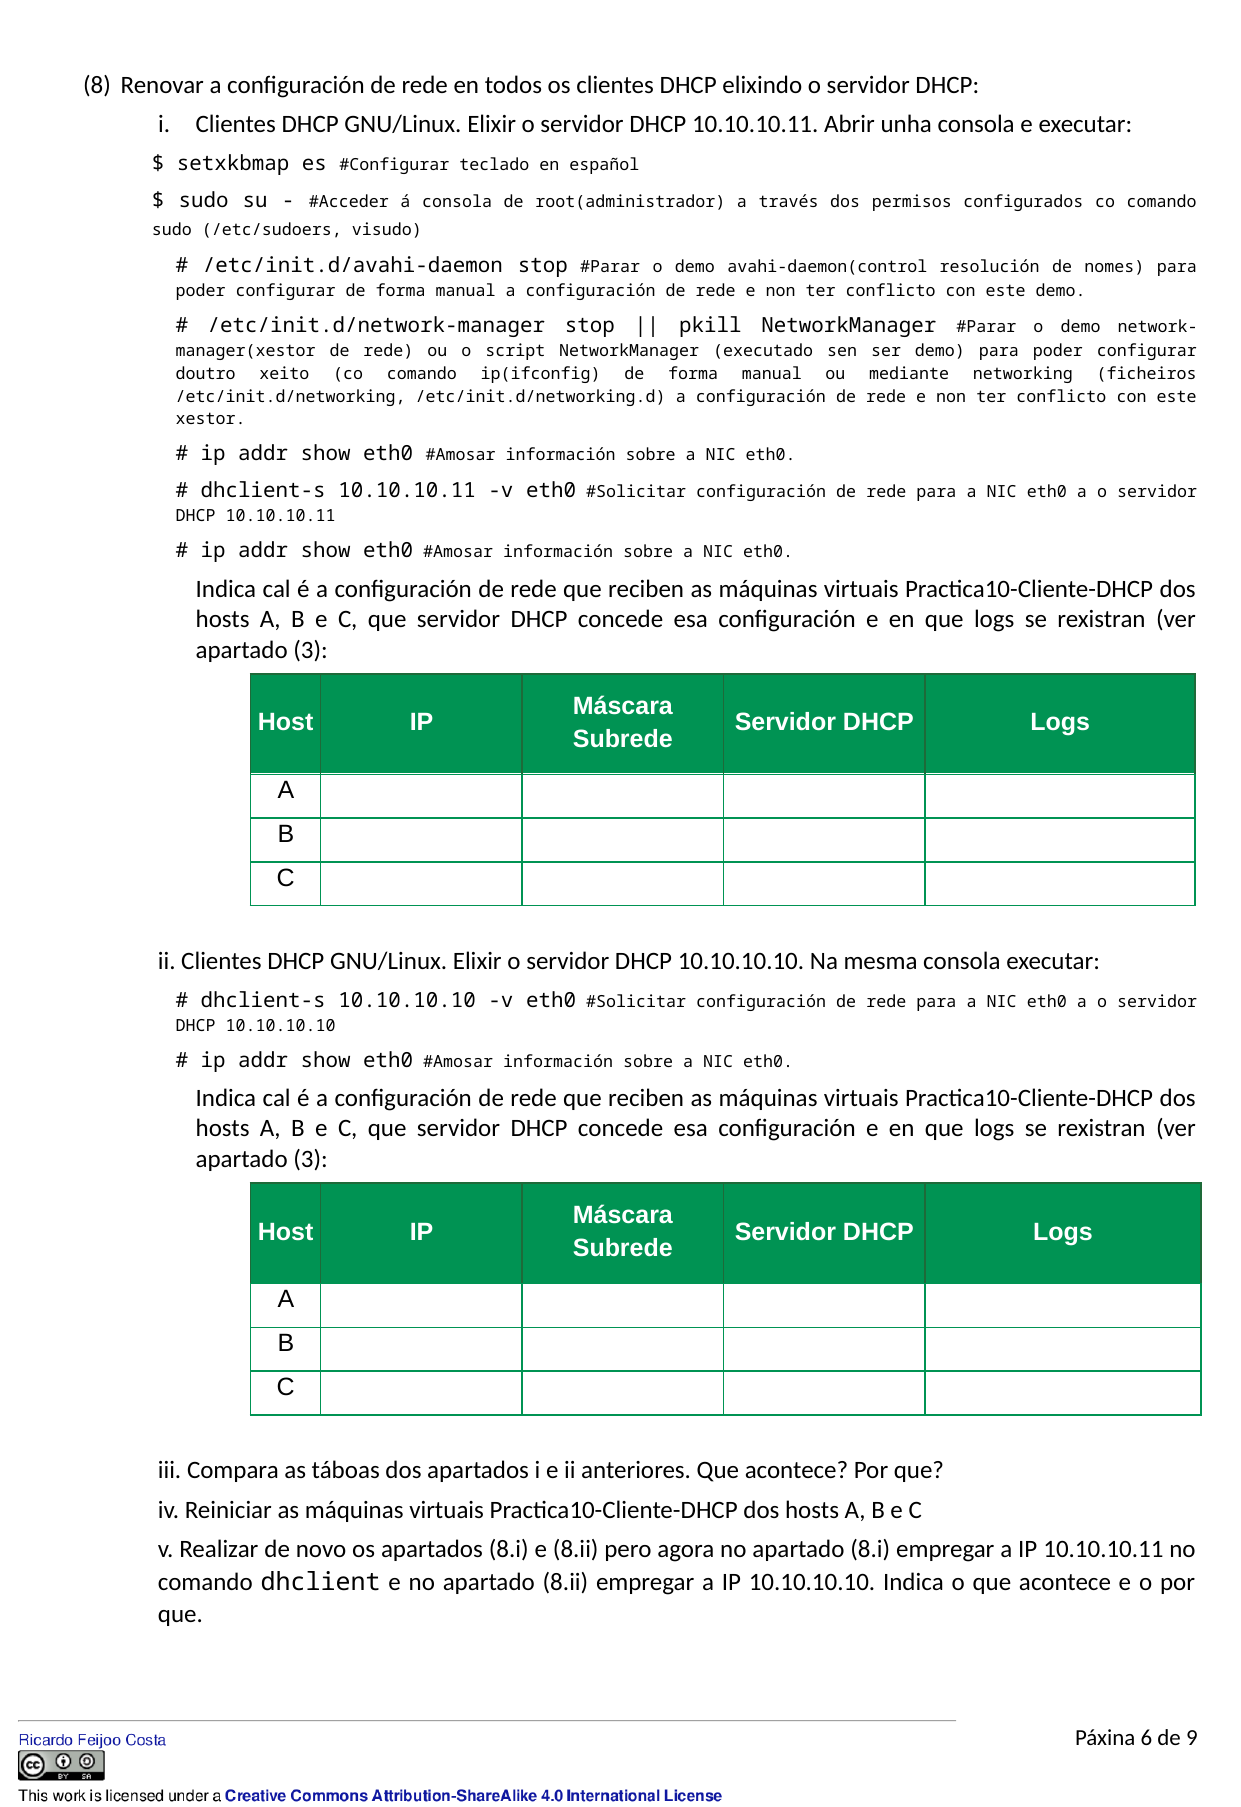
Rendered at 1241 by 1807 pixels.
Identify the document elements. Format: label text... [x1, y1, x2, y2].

list Indica cal é a configuración de rede que reciben as máquinas virtuais Practica10-Cliente-DHCP dos hosts A, B e C, que servidor DHCP concede esa configuración e en que logs se rexistran (ver apartado (3): [158, 573, 1197, 664]
table_header Máscara Subrede [523, 675, 723, 773]
list $ sudo su - #Acceder á consola de root(administrador) a través dos permisos configurados co comando sudo (/etc/sudoers, visudo) [116, 185, 1197, 242]
list Renovar a configuración de rede en todos os clientes DHCP elixindo o servidor DHCP: [83, 69, 1197, 100]
picture [8, 1715, 957, 1806]
table_cell [523, 863, 723, 905]
table_cell [724, 1372, 924, 1414]
table_cell B [251, 819, 320, 861]
table_cell [926, 1372, 1200, 1414]
list iv. Reiniciar as máquinas virtuais Practica10-Cliente-DHCP dos hosts A, B e C [116, 1494, 1197, 1524]
table_cell [321, 1372, 521, 1414]
list # ip addr show eth0 #Amosar información sobre a NIC eth0. [140, 438, 1197, 467]
table_cell [926, 819, 1194, 861]
table_header IP [321, 1184, 521, 1283]
table_header Máscara Subrede [523, 1184, 723, 1283]
list # /etc/init.d/network-manager stop || pkill NetworkManager #Parar o demo network-manager(xestor de rede) ou o script NetworkManager (executado sen ser demo) para poder configurar doutro xeito (co comando ip(ifconfig) de forma manual ou mediante networking (ficheiros /etc/init.d/networking, /etc/init.d/networking.d) a configuración de rede e non ter conflicto con este xestor. [140, 310, 1197, 430]
table_header Servidor DHCP [724, 675, 924, 773]
list # /etc/init.d/avahi-daemon stop #Parar o demo avahi-daemon(control resolución de nomes) para poder configurar de forma manual a configuración de rede e non ter conflicto con este demo. [140, 251, 1197, 302]
table_cell [926, 775, 1194, 817]
list Clientes DHCP GNU/Linux. Elixir o servidor DHCP 10.10.10.11. Abrir unha consola e executar: [158, 108, 1197, 139]
list iii. Compara as táboas dos apartados i e ii anteriores. Que acontece? Por que? [116, 1455, 1197, 1485]
table_cell [724, 1328, 924, 1370]
list # ip addr show eth0 #Amosar información sobre a NIC eth0. [140, 1045, 1197, 1073]
table_cell [523, 1328, 723, 1370]
table_header IP [321, 675, 521, 773]
table_cell [321, 819, 521, 861]
table_header Host [251, 675, 320, 773]
table_header Logs [926, 675, 1194, 773]
table_cell [523, 819, 723, 861]
table_header Host [251, 1184, 320, 1283]
table_cell [724, 1284, 924, 1326]
table_cell [321, 775, 521, 817]
table_cell A [251, 1284, 320, 1326]
table_cell [724, 863, 924, 905]
table_cell [321, 1328, 521, 1370]
table_cell B [251, 1328, 320, 1370]
table_cell [523, 1284, 723, 1326]
list # ip addr show eth0 #Amosar información sobre a NIC eth0. [140, 536, 1197, 564]
table_header Servidor DHCP [724, 1184, 924, 1283]
table_cell [321, 1284, 521, 1326]
list ii. Clientes DHCP GNU/Linux. Elixir o servidor DHCP 10.10.10.10. Na mesma consola executar: [116, 946, 1197, 976]
list Indica cal é a configuración de rede que reciben as máquinas virtuais Practica10-Cliente-DHCP dos hosts A, B e C, que servidor DHCP concede esa configuración e en que logs se rexistran (ver apartado (3): [158, 1082, 1197, 1173]
table_cell A [251, 775, 320, 817]
list v. Realizar de novo os apartados (8.i) e (8.ii) pero agora no apartado (8.i) empregar a IP 10.10.10.11 no comando dhclient e no apartado (8.ii) empregar a IP 10.10.10.10. Indica o que acontece e o por que. [116, 1533, 1197, 1628]
table_cell C [251, 1372, 320, 1414]
table_cell [926, 1284, 1200, 1326]
table_cell [926, 863, 1194, 905]
table_header Logs [926, 1184, 1200, 1283]
table_cell [523, 775, 723, 817]
table_cell [724, 775, 924, 817]
table_cell [523, 1372, 723, 1414]
list # dhclient-s 10.10.10.10 -v eth0 #Solicitar configuración de rede para a NIC eth0 a o servidor DHCP 10.10.10.10 [140, 985, 1197, 1036]
table_cell C [251, 863, 320, 905]
list $ setxkbmap es #Configurar teclado en español [116, 148, 1197, 176]
table_cell [321, 863, 521, 905]
table_cell [724, 819, 924, 861]
list # dhclient-s 10.10.10.11 -v eth0 #Solicitar configuración de rede para a NIC eth0 a o servidor DHCP 10.10.10.11 [140, 476, 1197, 527]
table_cell [926, 1328, 1200, 1370]
